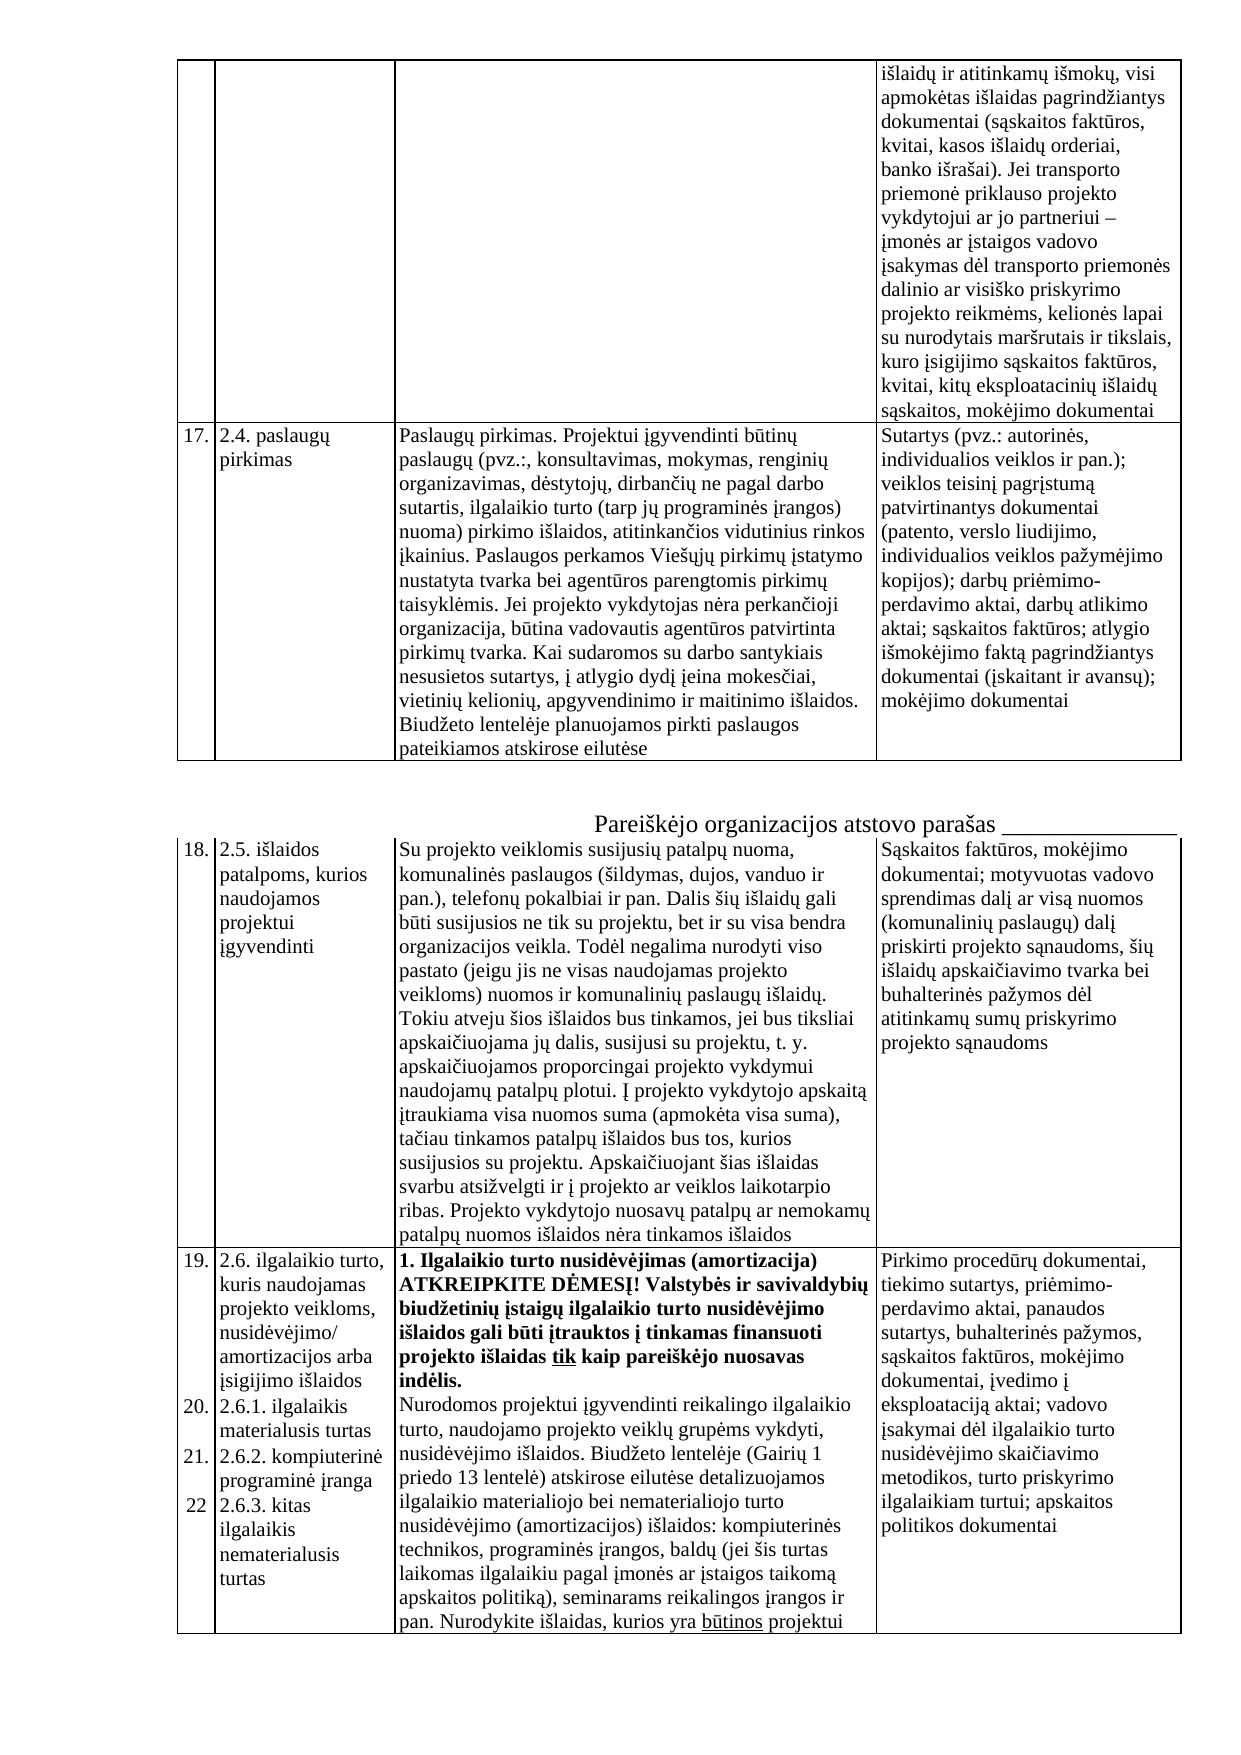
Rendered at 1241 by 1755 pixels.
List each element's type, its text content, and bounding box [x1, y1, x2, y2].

table_cell 2.4. paslaugų pirkimas [216, 423, 394, 760]
table_cell [396, 61, 876, 422]
table_cell Paslaugų pirkimas. Projektui įgyvendinti būtinų paslaugų (pvz.:, konsultavimas, mokymas, renginių organizavimas, dėstytojų, dirbančių ne pagal darbo sutartis, ilgalaikio turto (tarp jų programinės įrangos) nuoma) pirkimo išlaidos, atitinkančios vidutinius rinkos įkainius. Paslaugos perkamos Viešųjų pirkimų įstatymo nustatyta tvarka bei agentūros parengtomis pirkimų taisyklėmis. Jei projekto vykdytojas nėra perkančioji organizacija, būtina vadovautis agentūros patvirtinta pirkimų tvarka. Kai sudaromos su darbo santykiais nesusietos sutartys, į atlygio dydį įeina mokesčiai, vietinių kelionių, apgyvendinimo ir maitinimo išlaidos. Biudžeto lentelėje planuojamos pirkti paslaugos pateikiamos atskirose eilutėse [396, 423, 876, 760]
table_cell 17. [178, 423, 214, 760]
table_cell Pirkimo procedūrų dokumentai, tiekimo sutartys, priėmimo-perdavimo aktai, panaudos sutartys, buhalterinės pažymos, sąskaitos faktūros, mokėjimo dokumentai, įvedimo į eksploataciją aktai; vadovo įsakymai dėl ilgalaikio turto nusidėvėjimo skaičiavimo metodikos, turto priskyrimo ilgalaikiam turtui; apskaitos politikos dokumentai [877, 1248, 1180, 1633]
table_cell 2.6.1. ilgalaikis materialusis turtas [216, 1393, 394, 1442]
table_cell Pareiškėjo organizacijos atstovo parašas ______________ [177, 761, 1181, 837]
table_cell [216, 61, 394, 422]
table_cell 2.6. ilgalaikio turto, kuris naudojamas projekto veikloms, nusidėvėjimo/ amortizacijos arba įsigijimo išlaidos [216, 1248, 394, 1392]
table_cell Sąskaitos faktūros, mokėjimo dokumentai; motyvuotas vadovo sprendimas dalį ar visą nuomos (komunalinių paslaugų) dalį priskirti projekto sąnaudoms, šių išlaidų apskaičiavimo tvarka bei buhalterinės pažymos dėl atitinkamų sumų priskyrimo projekto sąnaudoms [877, 838, 1180, 1246]
table_cell 1. Ilgalaikio turto nusidėvėjimas (amortizacija) ATKREIPKITE DĖMESĮ! Valstybės ir savivaldybių biudžetinių įstaigų ilgalaikio turto nusidėvėjimo išlaidos gali būti įtrauktos į tinkamas finansuoti projekto išlaidas tik kaip pareiškėjo nuosavas indėlis. Nurodomos projektui įgyvendinti reikalingo ilgalaikio turto, naudojamo projekto veiklų grupėms vykdyti, nusidėvėjimo išlaidos. Biudžeto lentelėje (Gairių 1 priedo 13 lentelė) atskirose eilutėse detalizuojamos ilgalaikio materialiojo bei nematerialiojo turto nusidėvėjimo (amortizacijos) išlaidos: kompiuterinės technikos, programinės įrangos, baldų (jei šis turtas laikomas ilgalaikiu pagal įmonės ar įstaigos taikomą apskaitos politiką), seminarams reikalingos įrangos ir pan. Nurodykite išlaidas, kurios yra būtinos projektui [396, 1248, 876, 1633]
table_cell 19. [178, 1248, 214, 1392]
table_cell 2.6.3. kitas ilgalaikis nematerialusis turtas [216, 1492, 394, 1633]
table_cell 21. [178, 1442, 214, 1492]
table_cell Su projekto veiklomis susijusių patalpų nuoma, komunalinės paslaugos (šildymas, dujos, vanduo ir pan.), telefonų pokalbiai ir pan. Dalis šių išlaidų gali būti susijusios ne tik su projektu, bet ir su visa bendra organizacijos veikla. Todėl negalima nurodyti viso pastato (jeigu jis ne visas naudojamas projekto veikloms) nuomos ir komunalinių paslaugų išlaidų. Tokiu atveju šios išlaidos bus tinkamos, jei bus tiksliai apskaičiuojama jų dalis, susijusi su projektu, t. y. apskaičiuojamos proporcingai projekto vykdymui naudojamų patalpų plotui. Į projekto vykdytojo apskaitą įtraukiama visa nuomos suma (apmokėta visa suma), tačiau tinkamos patalpų išlaidos bus tos, kurios susijusios su projektu. Apskaičiuojant šias išlaidas svarbu atsižvelgti ir į projekto ar veiklos laikotarpio ribas. Projekto vykdytojo nuosavų patalpų ar nemokamų patalpų nuomos išlaidos nėra tinkamos išlaidos [396, 838, 876, 1246]
table_cell 22 [178, 1492, 214, 1633]
table_cell 2.5. išlaidos patalpoms, kurios naudojamos projektui įgyvendinti [216, 838, 394, 1246]
table_cell išlaidų ir atitinkamų išmokų, visi apmokėtas išlaidas pagrindžiantys dokumentai (sąskaitos faktūros, kvitai, kasos išlaidų orderiai, banko išrašai). Jei transporto priemonė priklauso projekto vykdytojui ar jo partneriui – įmonės ar įstaigos vadovo įsakymas dėl transporto priemonės dalinio ar visiško priskyrimo projekto reikmėms, kelionės lapai su nurodytais maršrutais ir tikslais, kuro įsigijimo sąskaitos faktūros, kvitai, kitų eksploatacinių išlaidų sąskaitos, mokėjimo dokumentai [877, 61, 1180, 422]
table_cell [178, 61, 214, 422]
table_cell 20. [178, 1393, 214, 1442]
table_cell 18. [178, 838, 214, 1246]
table_cell Sutartys (pvz.: autorinės, individualios veiklos ir pan.); veiklos teisinį pagrįstumą patvirtinantys dokumentai (patento, verslo liudijimo, individualios veiklos pažymėjimo kopijos); darbų priėmimo-perdavimo aktai, darbų atlikimo aktai; sąskaitos faktūros; atlygio išmokėjimo faktą pagrindžiantys dokumentai (įskaitant ir avansų); mokėjimo dokumentai [877, 423, 1180, 760]
table_cell 2.6.2. kompiuterinė programinė įranga [216, 1442, 394, 1492]
